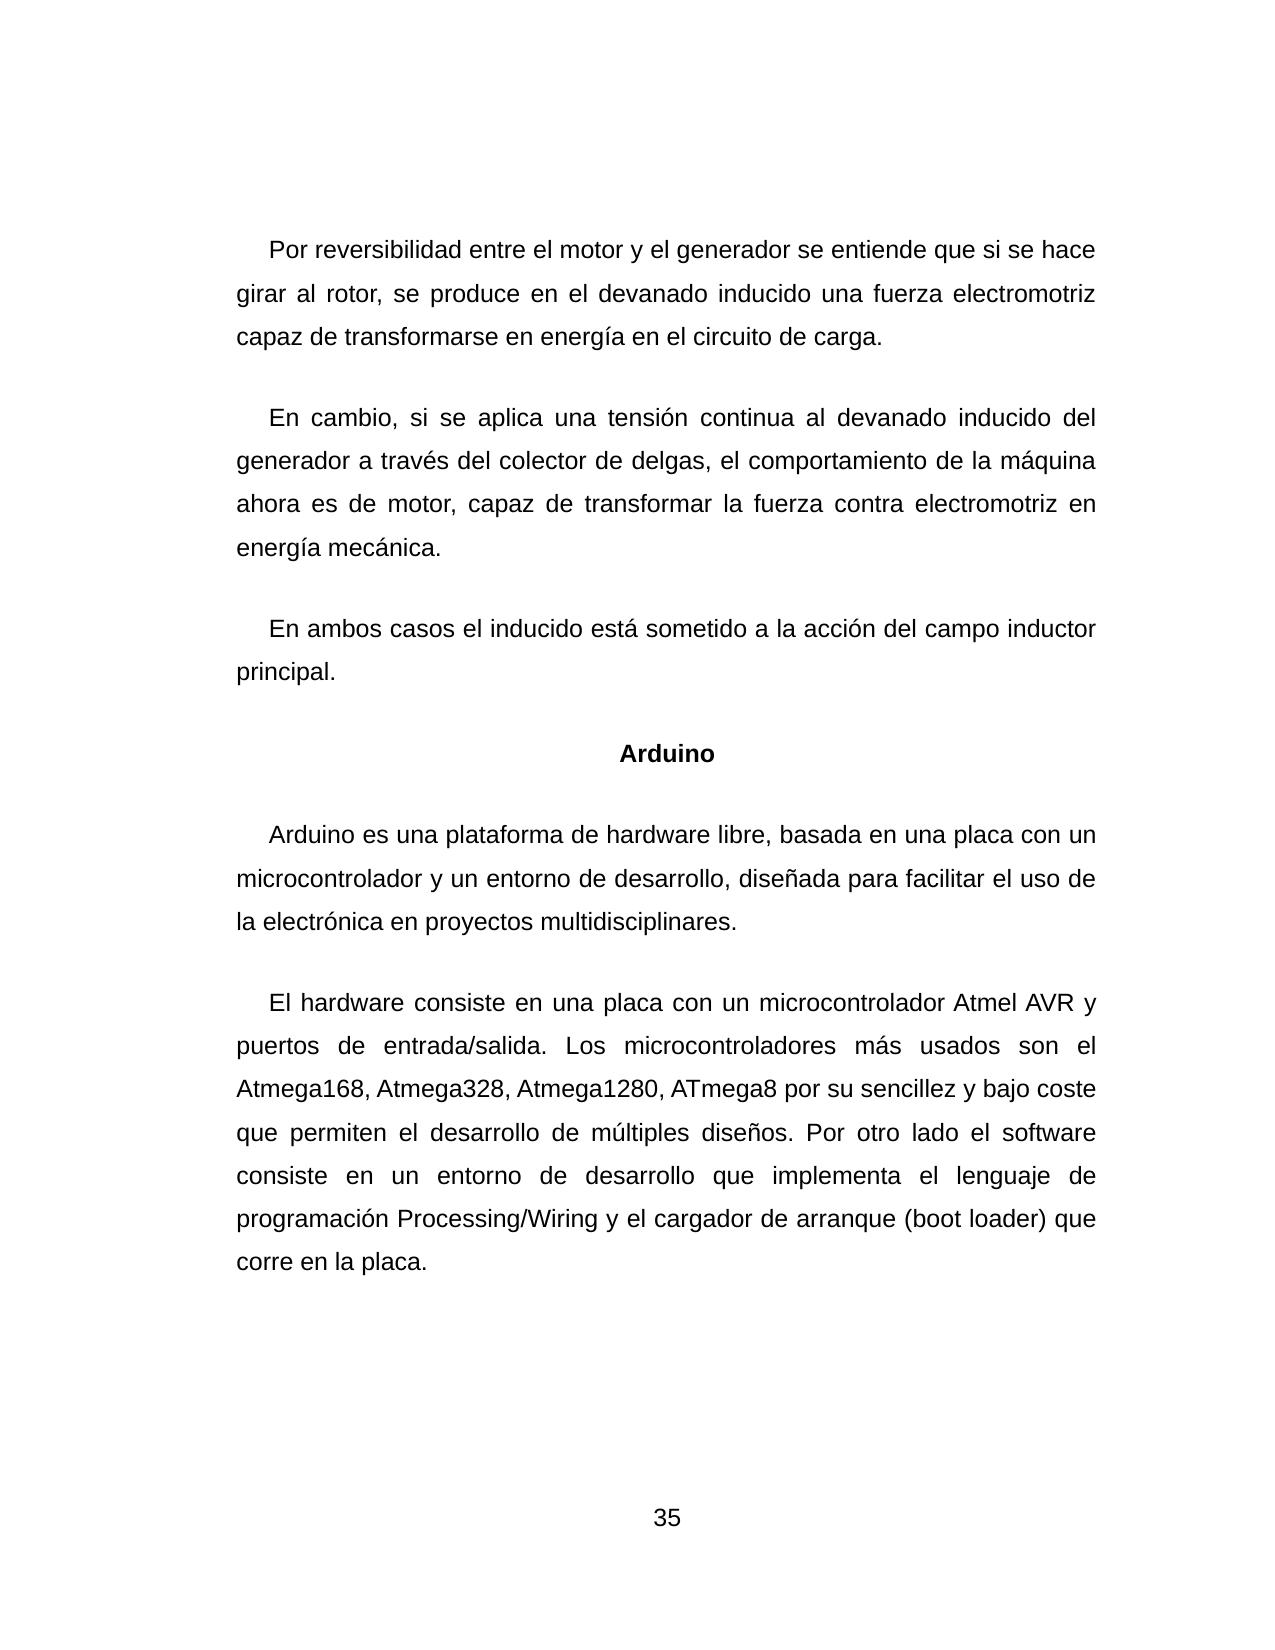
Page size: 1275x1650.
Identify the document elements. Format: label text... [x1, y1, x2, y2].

text En cambio, si se aplica una tensión continua al devanado inducido del generador a través del colector de delgas, el comportamiento de la máquina ahora es de motor, capaz de transformar la fuerza contra electromotriz en energía mecánica. [236, 403, 1098, 561]
text El hardware consiste en una placa con un microcontrolador Atmel AVR y puertos de entrada/salida. Los microcontroladores más usados son el Atmega168, Atmega328, Atmega1280, ATmega8 por su sencillez y bajo coste que permiten el desarrollo de múltiples diseños. Por otro lado el software consiste en un entorno de desarrollo que implementa el lenguaje de programación Processing/Wiring y el cargador de arranque (boot loader) que corre en la placa. [236, 988, 1098, 1276]
text En ambos casos el inducido está sometido a la acción del campo inductor principal. [236, 614, 1098, 686]
subtitle Arduino [236, 739, 1098, 768]
text Por reversibilidad entre el motor y el generador se entiende que si se hace girar al rotor, se produce en el devanado inducido una fuerza electromotriz capaz de transformarse en energía en el circuito de carga. [236, 235, 1098, 350]
text Arduino es una plataforma de hardware libre, basada en una placa con un microcontrolador y un entorno de desarrollo, diseñada para facilitar el uso de la electrónica en proyectos multidisciplinares. [236, 820, 1098, 935]
